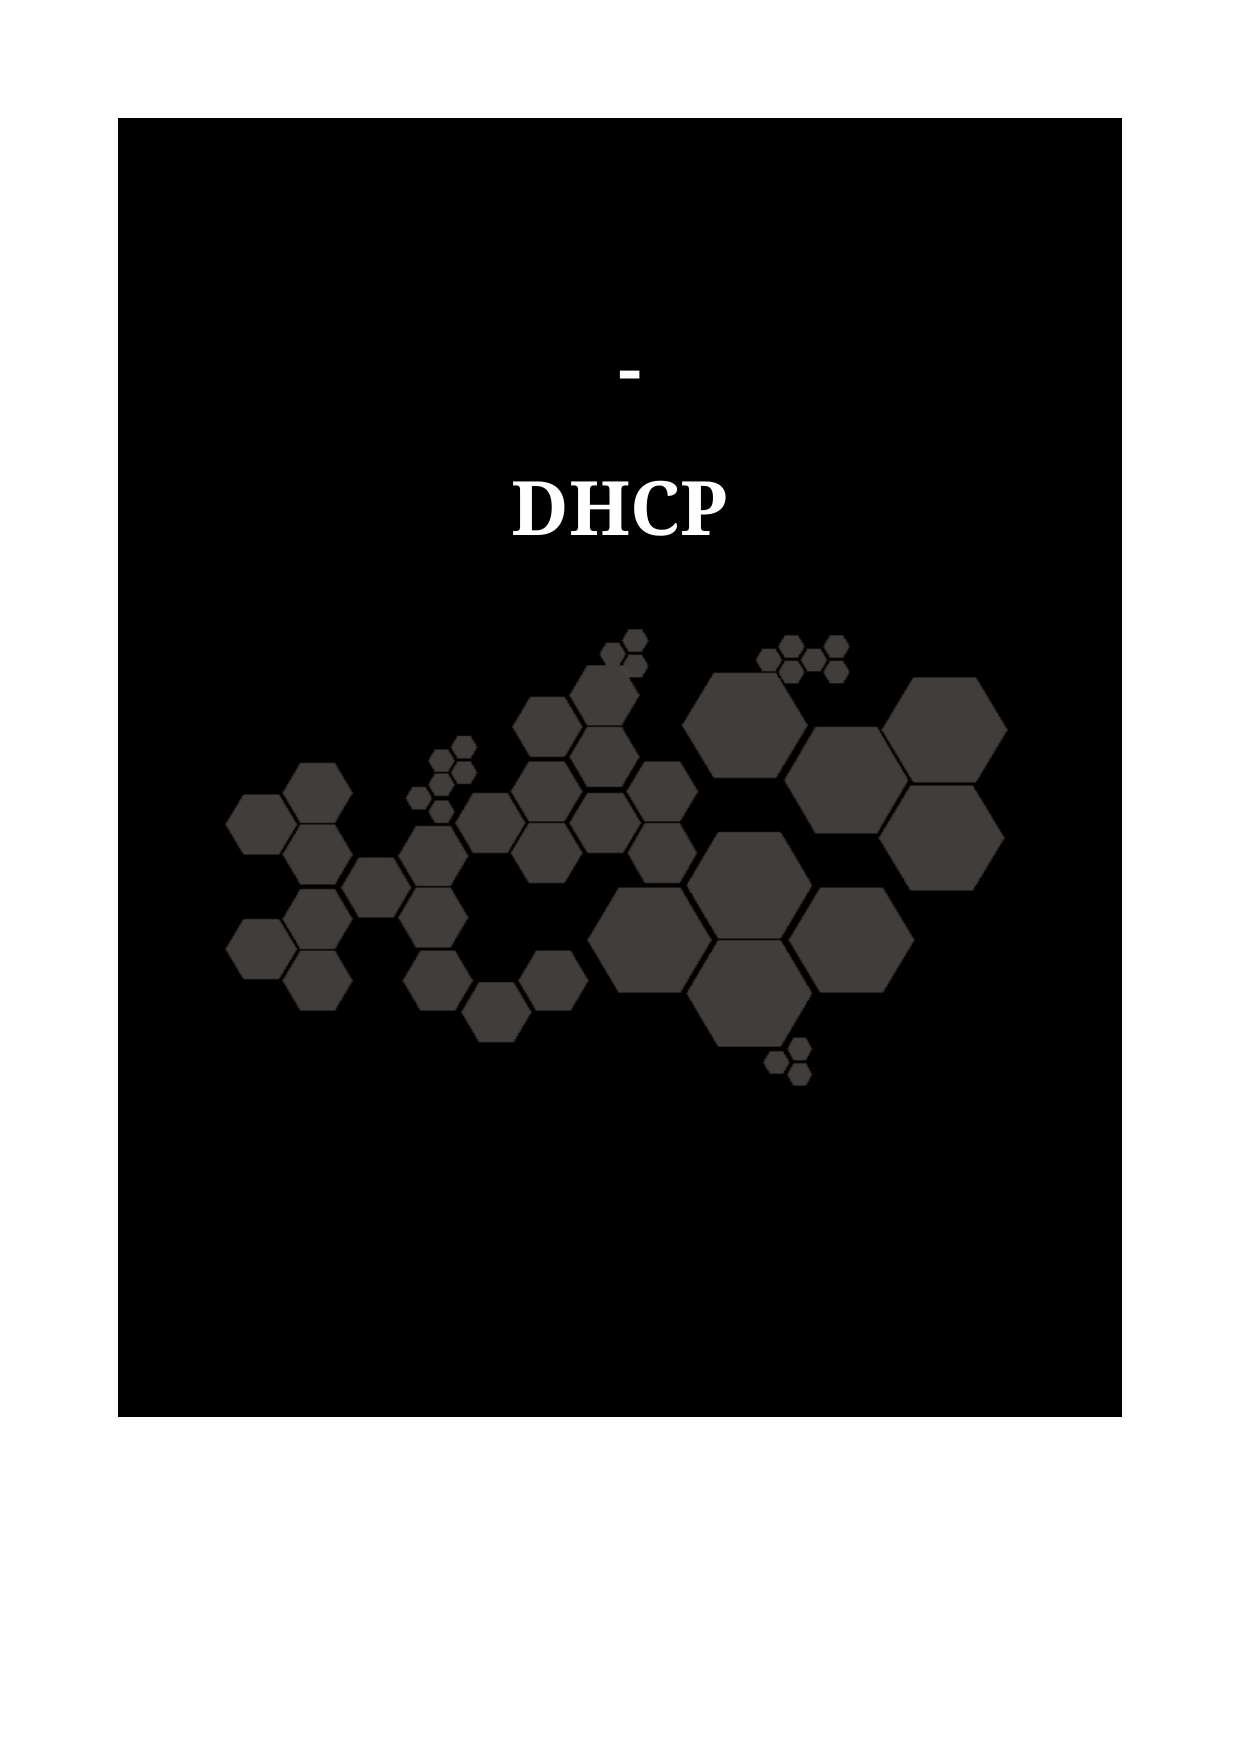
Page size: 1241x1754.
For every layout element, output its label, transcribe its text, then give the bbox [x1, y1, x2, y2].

subtitle - [118, 315, 1122, 418]
picture [210, 599, 1031, 1100]
subtitle DHCP [118, 455, 1122, 557]
